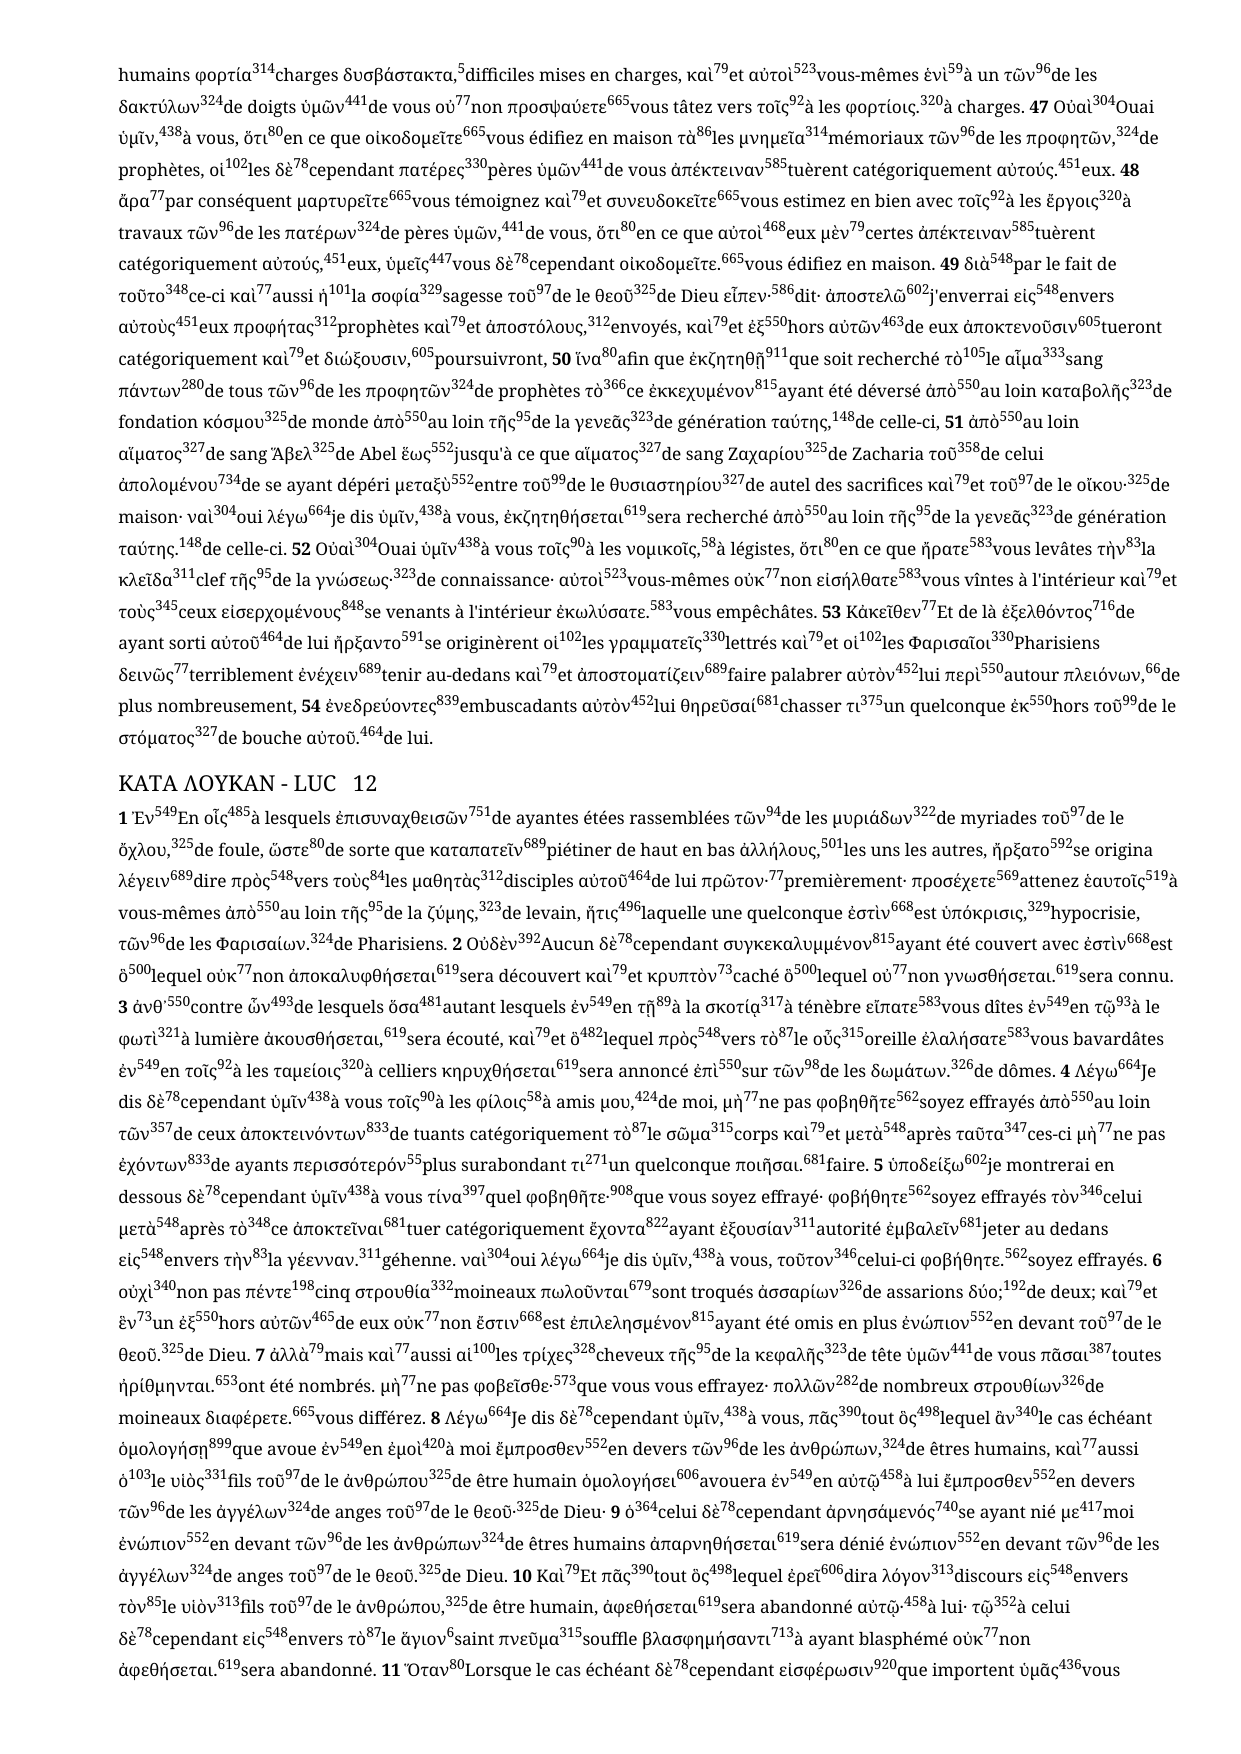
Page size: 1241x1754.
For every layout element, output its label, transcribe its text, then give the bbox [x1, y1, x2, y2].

text ΚΑΤΑ ΛΟΥΚΑΝ - LUC 12 [118, 768, 1181, 798]
text 1 Καὶ79Et ἐγένετο592se devint ἐν549en τῷ354à ce εἶναι689être αὐτὸν452lui ἐν549en τόπῳ319à lieu τινὶ275à un quelconque προσευχόμενον,849se priant, ὡς80comme ἐπαύσατο,592se pausa, εἶπέν586dit τις390un quelconque τῶν96de les μαθητῶν324de disciples αὐτοῦ464de lui πρὸς548vers αὐτόν·452lui· κύριε,337Maître, δίδαξον554enseigne ἡμᾶς416nous προσεύχεσθαι,690se prier, καθὼς77de haut en bas comme καὶ77aussi Ἰωάννης331Ioannes ἐδίδαξεν586enseigna τοὺς84les μαθητὰς312disciples αὐτοῦ.464de lui. 2 εἶπεν586dit δὲ78cependant αὐτοῖς·457à eux· ὅταν80lorsque le cas échéant προσεύχησθε924que vous vous priiez λέγετε·569dites· Πάτερ,337Père, ἁγιασθήτω565soit sanctifié τὸ105le ὄνομά333nom σου·442de toi· ἐλθέτω556vienne ἡ101la βασιλεία329royauté σου·442de toi· 3 τὸν85le ἄρτον313pain ἡμῶν423de nous τὸν85le ἐπιούσιον4supersubstantiel δίδου570donne ἡμῖν419à nous τὸ348ce καθ᾽548selon ἡμέραν·311journée· 4 καὶ79et ἄφες554abandonne ἡμῖν419à nous τὰς82les ἁμαρτίας310fautes ἡμῶν,423de nous, καὶ77aussi γὰρ79car αὐτοὶ512nous-mêmes ἀφίομεν663nous abandonnons παντὶ378à tout ὀφείλοντι828à devant ἡμῖν·419à nous· καὶ79et μὴ77ne pas εἰσενέγκῃς897que tu importes ἡμᾶς416nous εἰς548envers πειρασμόν.313tentation. 5 Καὶ79Et εἶπεν586dit πρὸς548vers αὐτούς·451eux· τίς410quel ἐξ550hors ὑμῶν441de vous ἕξει606aura φίλον53ami καὶ79et πορεύσεται612se ira πρὸς548vers αὐτὸν452lui μεσονυκτίου327de minuit καὶ79et εἴπῃ899que dise αὐτῷ·458à lui· φίλε,76ami, χρῆσόν554prête μοι420à moi τρεῖς178trois ἄρτους,312pains, 6 ἐπειδὴ80parce que donc φίλος71ami μου424de moi παρεγένετο592se devint à côté ἐξ550hors ὁδοῦ323de chemin πρός548vers με417moi καὶ79et οὐκ77non ἔχω664j'ai ὃ482lequel παραθήσω602je poserai à côté αὐτῷ·458à lui· 7 κἀκεῖνος364et celui-là ἔσωθεν77au dedans ἀποκριθεὶς760ayant été répondu εἴπῃ·899que dise· μή77ne pas μοι420à moi κόπους312frappements πάρεχε·570fournis· ἤδη77déjà ἡ101la θύρα329porte κέκλεισται654a été fermé à clef καὶ79et τὰ104les παιδία332petits enfants μου424de moi μετ᾽550avec ἐμοῦ424de moi εἰς548envers τὴν83la κοίτην311couche εἰσίν·667sont· οὐ77non δύναμαι670je me puis ἀναστὰς721ayant redressé δοῦναί681donner σοι.439à toi. 8 λέγω664je dis ὑμῖν,438à vous, εἰ80si καὶ77aussi οὐ77non δώσει606donnera αὐτῷ458à lui ἀναστὰς721ayant redressé διὰ548par le fait de τὸ348ce εἶναι689être φίλον32ami αὐτοῦ,464de lui, διά548par le fait de γε340du moins τὴν83la ἀναίδειαν311impudence αὐτοῦ464de lui ἐγερθεὶς760ayant été éveillé δώσει606donnera αὐτῷ458à lui ὅσων493de autant lesquels χρῄζει.668a besoin. 9 Κἀγὼ431Et moi ὑμῖν438à vous λέγω,664je dis, αἰτεῖτε569demandez καὶ79et δοθήσεται619sera donné ὑμῖν,438à vous, ζητεῖτε569cherchez καὶ79et εὑρήσετε,603vous trouverez, κρούετε569toquez καὶ79et ἀνοιγήσεται619sera ouvert ὑμῖν·438à vous· 10 πᾶς287tout γὰρ79car ὁ364celui αἰτῶν840demandant λαμβάνει668prend καὶ79et ὁ364celui ζητῶν840cherchant εὑρίσκει668trouve καὶ79et τῷ352à celui κρούοντι828à toquant ἀνοιγ[ήσ]εται.619sera ouvert. 11 τίνα397quel δὲ78cependant ἐξ550hors ὑμῶν441de vous τὸν85le πατέρα313père αἰτήσει606demandera ὁ103le υἱὸς331fils ἰχθύν,313poisson, καὶ79et ἀντὶ550contre ἰχθύος325de poisson ὄφιν313serpent αὐτῷ458à lui ἐπιδώσει;606donnera de surcroît; 12 ἢ79ou καὶ77aussi αἰτήσει606demandera ᾠόν,315oeuf, ἐπιδώσει606donnera de surcroît αὐτῷ458à lui σκορπίον;313scorpion; 13 εἰ80si οὖν79donc ὑμεῖς447vous πονηροὶ46méchants ὑπάρχοντες839subsistants οἴδατε639vous avez su δόματα314dons ἀγαθὰ5bons διδόναι689donner τοῖς92à les τέκνοις320à enfants ὑμῶν,441de vous, πόσῳ402à combien grand? μᾶλλον77davantage ὁ103le πατὴρ331père [ὁ]498[celui] ἐξ550hors οὐρανοῦ325de ciel δώσει606donnera πνεῦμα315souffle ἅγιον6saint τοῖς351à ceux αἰτοῦσιν827à demandants αὐτόν.452lui. 14 Καὶ79Et ἦν625était ἐκβάλλων840éjectant δαιμόνιον315démon [καὶ79[et αὐτὸ348même ἦν]625était] κωφόν·55sourd muet· ἐγένετο592se devint δὲ78cependant τοῦ99de le δαιμονίου327de démon ἐξελθόντος717de ayant sorti ἐλάλησεν586bavarda ὁ103le κωφὸς71sourd muet καὶ79et ἐθαύμασαν585étonnèrent οἱ102les ὄχλοι.330foules. 15 τινὲς389des quelconques δὲ78cependant ἐξ550hors αὐτῶν463de eux εἶπον·585dirent· ἐν549en Βεελζεβοὺλ319à Beelzeboul τῷ91à le ἄρχοντι319à chef τῶν98de les δαιμονίων326de démons ἐκβάλλει668éjecte τὰ86les δαιμόνια·314démons· 16 ἕτεροι389autres-différents δὲ78cependant πειράζοντες839mettants en tentation σημεῖον315signe ἐξ550hors οὐρανοῦ325de ciel ἐζήτουν624cherchaient παρ᾽550à côté αὐτοῦ.464de lui. 17 αὐτὸς469lui δὲ78cependant εἰδὼς783ayant su αὐτῶν463de eux τὰ86les διανοήματα314pensées traversantes εἶπεν586dit αὐτοῖς·457à eux· πᾶσα285toute βασιλεία329royauté ἐφ᾽548sur ἑαυτὴν526elle-même διαμερισθεῖσα758ayante étée partagée en séparant ἐρημοῦται680est désertifié καὶ79et οἶκος331maison ἐπὶ548sur οἶκον313maison πίπτει.668tombe. 18 εἰ80si δὲ78cependant καὶ77aussi ὁ103le σατανᾶς331Satanas ἐφ᾽548sur ἑαυτὸν528lui-même διεμερίσθη,600fut partagé en séparant, πῶς77comment? σταθήσεται619sera dressé ἡ101la βασιλεία329royauté αὐτοῦ;464de lui; ὅτι80en ce que λέγετε665vous dites ἐν549en Βεελζεβοὺλ319à Beelzeboul ἐκβάλλειν689éjecter με417moi τὰ86les δαιμόνια.314démons. 19 εἰ80si δὲ78cependant ἐγὼ431moi ἐν549en Βεελζεβοὺλ319à Beelzeboul ἐκβάλλω664j'éjecte τὰ86les δαιμόνια,314démons, οἱ102les υἱοὶ330fils ὑμῶν441de vous ἐν549en τίνι401à quel ἐκβάλλουσιν;667éjectent; διὰ548par le fait de τοῦτο348ce-ci αὐτοὶ468eux ὑμῶν441de vous κριταὶ330juges ἔσονται.611se seront. 20 εἰ80si δὲ78cependant ἐν549en δακτύλῳ319à doigt θεοῦ325de Dieu [ἐγὼ]431[moi] ἐκβάλλω664j'éjecte τὰ86les δαιμόνια,314démons, ἄρα77par conséquent ἔφθασεν586devança ἐφ᾽548sur ὑμᾶς436vous ἡ101la βασιλεία329royauté τοῦ97de le θεοῦ.325de Dieu. 21 ὅταν80lorsque le cas échéant ὁ103le ἰσχυρὸς71tenace καθωπλισμένος813ayant été armé complètement φυλάσσῃ921que gardienne τὴν83la ἑαυτοῦ537de lui-même αὐλήν,311cour, ἐν549en εἰρήνῃ317à paix ἐστὶν668est τὰ365ces ὑπάρχοντα841subsistants αὐτοῦ·464de lui· 22 ἐπὰν80dès que le cas échéant δὲ78cependant ἰσχυρότερος71plus fort αὐτοῦ464de lui ἐπελθὼν721ayant venu sur νικήσῃ899que vainque αὐτόν,452lui, τὴν83la πανοπλίαν311panoplie αὐτοῦ464de lui αἴρει668lève ἐφ᾽549sur ᾗ484à laquelle ἐπεποίθει659avait persuadé καὶ79et τὰ86les σκῦλα314écorchures αὐτοῦ464de lui διαδίδωσιν.668distribue. 23 Ὁ364Celui μὴ77ne pas ὢν840étant μετ᾽550avec ἐμοῦ424de moi κατ᾽550contre ἐμοῦ424de moi ἐστιν,668est, καὶ79et ὁ364celui μὴ77ne pas συνάγων840menant ensemble μετ᾽550avec ἐμοῦ424de moi σκορπίζει.668disperse. 24 Ὅταν80Lorsque le cas échéant δὲ78cependant τὸ105le ἀκάθαρτον24impur πνεῦμα333souffle ἐξέλθῃ899que sorte ἀπὸ550au loin τοῦ97de le ἀνθρώπου,325de être humain, διέρχεται674se passe à travers δι᾽550par ἀνύδρων15de sans eaux τόπων324de lieux ζητοῦν842cherchant ἀνάπαυσιν311repos καὶ79et μὴ77ne pas εὑρίσκον·842trouvant· [τότε]77[alors] λέγει·668dit· ὑποστρέψω602je retournerai en arrière εἰς548envers τὸν85le οἶκόν313maison μου424de moi ὅθεν77d'où ἐξῆλθον·582je sortis· 25 καὶ79et ἐλθὸν723ayant venu εὑρίσκει668trouve σεσαρωμένον796ayant été balayé καὶ79et κεκοσμημένον.796ayant été arrangé. 26 τότε77alors πορεύεται674se va καὶ79et παραλαμβάνει668prend à côté ἕτερα116autres-différents πνεύματα314souffles πονηρότερα5plus méchants ἑαυτοῦ539de lui-même ἑπτὰ54sept καὶ79et εἰσελθόντα722ayants venus à l'intérieur κατοικεῖ668établit maison d'habitation ἐκεῖ·77là· καὶ79et γίνεται674se devient τὰ104les ἔσχατα72derniers τοῦ97de le ἀνθρώπου325de être humain ἐκείνου150de celui-là χείρονα48pires τῶν98de les πρώτων.66de premiers. 27 Ἐγένετο592Se devint δὲ78cependant ἐν549en τῷ354à ce λέγειν689dire αὐτὸν452lui ταῦτα347ces-ci ἐπάρασά719ayante surélevée τις285une quelconque φωνὴν311voix γυνὴ329femme ἐκ550hors τοῦ97de le ὄχλου325de foule εἶπεν586dit αὐτῷ·458à lui· μακαρία45bienheureuse ἡ101la κοιλία329cavité ventrale ἡ362celle βαστάσασά719ayante mise en charge σε437toi καὶ79et μαστοὶ330seins οὓς479lesquels ἐθήλασας.584tu allaitas. 28 αὐτὸς469lui δὲ78cependant εἶπεν·586dit· μενοῦν340certes donc au moins μακάριοι46bienheureux οἱ363ceux ἀκούοντες839écoutants τὸν85le λόγον313discours τοῦ97de le θεοῦ325de Dieu καὶ79et φυλάσσοντες.839gardiennants. 29 Τῶν96de Les δὲ78cependant ὄχλων324de foules ἐπαθροιζομένων884de étants réunis en plus ἤρξατο592se origina λέγειν·689dire· ἡ101la γενεὰ329génération αὕτη154celle-ci γενεὰ329génération πονηρά20méchante ἐστιν·668est· σημεῖον315signe ζητεῖ,668cherche, καὶ79et σημεῖον333signe οὐ77non δοθήσεται619sera donné αὐτῇ456à elle εἰ551si μὴ77ne pas τὸ105le σημεῖον333signe Ἰωνᾶ.325de Ionas. 30 καθὼς77de haut en bas comme γὰρ79car ἐγένετο592se devint Ἰωνᾶς331Ionas τοῖς90à les Νινευίταις318à Ninevites σημεῖον,333signe, οὕτως77ainsi ἔσται612se sera καὶ77aussi ὁ103le υἱὸς331fils τοῦ97de le ἀνθρώπου325de être humain τῇ89à la γενεᾷ317à génération ταύτῃ.142à celle-ci. 31 βασίλισσα329reine νότου325de sud ἐγερθήσεται619sera éveillé ἐν549en τῇ89à la κρίσει317à jugement μετὰ550avec τῶν96de les ἀνδρῶν324de hommes τῆς95de la γενεᾶς323de génération ταύτης148de celle-ci καὶ79et κατακρινεῖ606jugera contre αὐτούς,451eux, ὅτι80en ce que ἦλθεν586vint ἐκ550hors τῶν98de les περάτων326de limites τῆς95de la γῆς323de terre ἀκοῦσαι681écouter τὴν83la σοφίαν311sagesse Σολομῶνος,325de Solomon, καὶ79et ἰδοὺ306voici πλεῖον73plus nombreusement Σολομῶνος325de Solomon ὧδε.77ici. 32 ἄνδρες330hommes Νινευῖται330Ninevites ἀναστήσονται611se redresseront ἐν549en τῇ89à la κρίσει317à jugement μετὰ550avec τῆς95de la γενεᾶς323de génération ταύτης148de celle-ci καὶ79et κατακρινοῦσιν605jugeront contre αὐτήν·450elle· ὅτι80en ce que μετενόησαν585transintelligèrent εἰς548envers τὸ87le κήρυγμα315annonce Ἰωνᾶ,325de Ionas, καὶ79et ἰδοὺ306voici πλεῖον73plus nombreusement Ἰωνᾶ325de Ionas ὧδε.77ici. 33 Οὐδεὶς390Aucun λύχνον313chandelle ἅψας721ayant touché εἰς548envers κρύπτην311cachette τίθησιν668pose [οὐδὲ79[non cependant ὑπὸ548sous τὸν85le μόδιον]313muid] ἀλλ᾽79mais ἐπὶ548sur τὴν83la λυχνίαν,311chandelier, ἵνα80afin que οἱ363ceux εἰσπορευόμενοι866se allants à l'intérieur τὸ87le φῶς315lumière βλέπωσιν.920que regardent. 34 Ὁ103Le λύχνος331chandelle τοῦ99de le σώματός327de corps ἐστιν668est ὁ103le ὀφθαλμός331oeil σου.442de toi. ὅταν80lorsque le cas échéant ὁ103le ὀφθαλμός331oeil σου442de toi ἁπλοῦς47simple ᾖ,921que soit, καὶ77aussi ὅλον289tout entier τὸ105le σῶμά333corps σου442de toi φωτεινόν49lumineux ἐστιν·668est· ἐπὰν80dès que le cas échéant δὲ78cependant πονηρὸς47méchant ᾖ,921que soit, καὶ77aussi τὸ105le σῶμά333corps σου442de toi σκοτεινόν.49ténébreux. 35 σκόπει570vise οὖν79donc μὴ80ne pas τὸ105le φῶς333lumière τὸ366ce ἐν549en σοὶ439à toi σκότος333ténèbre ἐστίν.668est. 36 εἰ80si οὖν79donc τὸ105le σῶμά333corps σου442de toi ὅλον289tout entier φωτεινόν,49lumineux, μὴ77ne pas ἔχον842ayant μέρος315part τι271un quelconque σκοτεινόν,6ténébreux, ἔσται612se sera φωτεινὸν49lumineux ὅλον289tout entier ὡς80comme ὅταν80lorsque le cas échéant ὁ103le λύχνος331chandelle τῇ89à la ἀστραπῇ317à éclair φωτίζῃ921que illumine σε.437toi. 37 Ἐν549En δὲ78cependant τῷ354à ce λαλῆσαι681bavarder ἐρωτᾷ668interroge αὐτὸν452lui Φαρισαῖος331Pharisien ὅπως80de telle manière que ἀριστήσῃ899que déjeune παρ᾽549à côté αὐτῷ·458à lui· εἰσελθὼν721ayant venu à l'intérieur δὲ78cependant ἀνέπεσεν.586tomba de bas en haut. 38 ὁ103le δὲ78cependant Φαρισαῖος331Pharisien ἰδὼν721ayant vu ἐθαύμασεν586étonna ὅτι80en ce que οὐ77non πρῶτον77premièrement ἐβαπτίσθη600fut baptisé πρὸ550d'avant τοῦ99de le ἀρίστου.327de déjeuner. 39 εἶπεν586dit δὲ78cependant ὁ103le κύριος331Maître πρὸς548vers αὐτόν·452lui· νῦν77maintenant ὑμεῖς447vous οἱ102les Φαρισαῖοι330Pharisiens τὸ348ce ἔξωθεν77au dehors τοῦ99de le ποτηρίου327de récipient à boire καὶ79et τοῦ97de le πίνακος325de planche καθαρίζετε,665vous purifiez, τὸ366ce δὲ78cependant ἔσωθεν77au dedans ὑμῶν441de vous γέμει668est plein ἁρπαγῆς323de rapine καὶ79et πονηρίας.323de méchanceté. 40 ἄφρονες,75insensés, οὐχ340non ὁ364celui ποιήσας721ayant fait τὸ348ce ἔξωθεν77au dehors καὶ77aussi τὸ348ce ἔσωθεν77au dedans ἐποίησεν;586fit; 41 πλὴν79toutefois τὰ347ces ἐνόντα823étants dedans δότε553donnez ἐλεημοσύνην,311acte de miséricorde, καὶ79et ἰδοὺ306voici πάντα391tous καθαρὰ48purs ὑμῖν438à vous ἐστιν.668est. 42 ἀλλ᾽79mais οὐαὶ304Ouai ὑμῖν438à vous τοῖς90à les Φαρισαίοις,318à Pharisiens, ὅτι80en ce que ἀποδεκατοῦτε665vous dîmez loin τὸ87le ἡδύοσμον315menthe καὶ79et τὸ87le πήγανον315rue καὶ79et πᾶν271tout λάχανον315légume καὶ79et παρέρχεσθε671vous vous passez à côté τὴν83la κρίσιν311jugement καὶ79et τὴν83la ἀγάπην311amour τοῦ97de le θεοῦ·325de Dieu· ταῦτα347ces-ci δὲ78cependant ἔδει625attachait de lien ποιῆσαι681faire κἀκεῖνα347et ceux-là μὴ77ne pas παρεῖναι.681mettre à côté. 43 Οὐαὶ304Ouai ὑμῖν438à vous τοῖς90à les Φαρισαίοις,318à Pharisiens, ὅτι80en ce que ἀγαπᾶτε665vous aimez τὴν83la πρωτοκαθεδρίαν311premier siège ἐν549en ταῖς88à les συναγωγαῖς316à synagogues καὶ79et τοὺς84les ἀσπασμοὺς312salutations ἐν549en ταῖς88à les ἀγοραῖς.316à agoras. 44 Οὐαὶ304Ouai ὑμῖν,438à vous, ὅτι80en ce que ἐστὲ665vous êtes ὡς80comme τὰ104les μνημεῖα332mémoriaux τὰ104les ἄδηλα,23inévidents, καὶ79et οἱ102les ἄνθρωποι330êtres humains [οἱ]363[ceux] περιπατοῦντες839piétinants autour ἐπάνω77sur le haut οὐκ77non οἴδασιν.641ont su. 45 Ἀποκριθεὶς760Ayant été répondu δέ78cependant τις390un quelconque τῶν96de les νομικῶν64de légistes λέγει668dit αὐτῷ·458à lui· διδάσκαλε,337enseignant, ταῦτα347ces-ci λέγων840disant καὶ77aussi ἡμᾶς416nous ὑβρίζεις.666tu brutalises. 46 ὁ469celui δὲ78cependant εἶπεν·586dit· καὶ77aussi ὑμῖν438à vous τοῖς90à les νομικοῖς58à légistes οὐαί,304Ouai, ὅτι80en ce que φορτίζετε665vous chargez τοὺς84les ἀνθρώπους312êtres humains φορτία314charges δυσβάστακτα,5difficiles mises en charges, καὶ79et αὐτοὶ523vous-mêmes ἑνὶ59à un τῶν96de les δακτύλων324de doigts ὑμῶν441de vous οὐ77non προσψαύετε665vous tâtez vers τοῖς92à les φορτίοις.320à charges. 47 Οὐαὶ304Ouai ὑμῖν,438à vous, ὅτι80en ce que οἰκοδομεῖτε665vous édifiez en maison τὰ86les μνημεῖα314mémoriaux τῶν96de les προφητῶν,324de prophètes, οἱ102les δὲ78cependant πατέρες330pères ὑμῶν441de vous ἀπέκτειναν585tuèrent catégoriquement αὐτούς.451eux. 48 ἄρα77par conséquent μαρτυρεῖτε665vous témoignez καὶ79et συνευδοκεῖτε665vous estimez en bien avec τοῖς92à les ἔργοις320à travaux τῶν96de les πατέρων324de pères ὑμῶν,441de vous, ὅτι80en ce que αὐτοὶ468eux μὲν79certes ἀπέκτειναν585tuèrent catégoriquement αὐτούς,451eux, ὑμεῖς447vous δὲ78cependant οἰκοδομεῖτε.665vous édifiez en maison. 49 διὰ548par le fait de τοῦτο348ce-ci καὶ77aussi ἡ101la σοφία329sagesse τοῦ97de le θεοῦ325de Dieu εἶπεν·586dit· ἀποστελῶ602j'enverrai εἰς548envers αὐτοὺς451eux προφήτας312prophètes καὶ79et ἀποστόλους,312envoyés, καὶ79et ἐξ550hors αὐτῶν463de eux ἀποκτενοῦσιν605tueront catégoriquement καὶ79et διώξουσιν,605poursuivront, 50 ἵνα80afin que ἐκζητηθῇ911que soit recherché τὸ105le αἷμα333sang πάντων280de tous τῶν96de les προφητῶν324de prophètes τὸ366ce ἐκκεχυμένον815ayant été déversé ἀπὸ550au loin καταβολῆς323de fondation κόσμου325de monde ἀπὸ550au loin τῆς95de la γενεᾶς323de génération ταύτης,148de celle-ci, 51 ἀπὸ550au loin αἵματος327de sang Ἅβελ325de Abel ἕως552jusqu'à ce que αἵματος327de sang Ζαχαρίου325de Zacharia τοῦ358de celui ἀπολομένου734de se ayant dépéri μεταξὺ552entre τοῦ99de le θυσιαστηρίου327de autel des sacrifices καὶ79et τοῦ97de le οἴκου·325de maison· ναὶ304oui λέγω664je dis ὑμῖν,438à vous, ἐκζητηθήσεται619sera recherché ἀπὸ550au loin τῆς95de la γενεᾶς323de génération ταύτης.148de celle-ci. 52 Οὐαὶ304Ouai ὑμῖν438à vous τοῖς90à les νομικοῖς,58à légistes, ὅτι80en ce que ἤρατε583vous levâtes τὴν83la κλεῖδα311clef τῆς95de la γνώσεως·323de connaissance· αὐτοὶ523vous-mêmes οὐκ77non εἰσήλθατε583vous vîntes à l'intérieur καὶ79et τοὺς345ceux εἰσερχομένους848se venants à l'intérieur ἐκωλύσατε.583vous empêchâtes. 53 Κἀκεῖθεν77Et de là ἐξελθόντος716de ayant sorti αὐτοῦ464de lui ἤρξαντο591se originèrent οἱ102les γραμματεῖς330lettrés καὶ79et οἱ102les Φαρισαῖοι330Pharisiens δεινῶς77terriblement ἐνέχειν689tenir au-dedans καὶ79et ἀποστοματίζειν689faire palabrer αὐτὸν452lui περὶ550autour πλειόνων,66de plus nombreusement, 54 ἐνεδρεύοντες839embuscadants αὐτὸν452lui θηρεῦσαί681chasser τι375un quelconque ἐκ550hors τοῦ99de le στόματος327de bouche αὐτοῦ.464de lui. [118, 59, 1181, 749]
text 1 Ἐν549En οἷς485à lesquels ἐπισυναχθεισῶν751de ayantes étées rassemblées τῶν94de les μυριάδων322de myriades τοῦ97de le ὄχλου,325de foule, ὥστε80de sorte que καταπατεῖν689piétiner de haut en bas ἀλλήλους,501les uns les autres, ἤρξατο592se origina λέγειν689dire πρὸς548vers τοὺς84les μαθητὰς312disciples αὐτοῦ464de lui πρῶτον·77premièrement· προσέχετε569attenez ἑαυτοῖς519à vous-mêmes ἀπὸ550au loin τῆς95de la ζύμης,323de levain, ἥτις496laquelle une quelconque ἐστὶν668est ὑπόκρισις,329hypocrisie, τῶν96de les Φαρισαίων.324de Pharisiens. 2 Οὐδὲν392Aucun δὲ78cependant συγκεκαλυμμένον815ayant été couvert avec ἐστὶν668est ὃ500lequel οὐκ77non ἀποκαλυφθήσεται619sera découvert καὶ79et κρυπτὸν73caché ὃ500lequel οὐ77non γνωσθήσεται.619sera connu. 3 ἀνθ᾽550contre ὧν493de lesquels ὅσα481autant lesquels ἐν549en τῇ89à la σκοτίᾳ317à ténèbre εἴπατε583vous dîtes ἐν549en τῷ93à le φωτὶ321à lumière ἀκουσθήσεται,619sera écouté, καὶ79et ὃ482lequel πρὸς548vers τὸ87le οὖς315oreille ἐλαλήσατε583vous bavardâtes ἐν549en τοῖς92à les ταμείοις320à celliers κηρυχθήσεται619sera annoncé ἐπὶ550sur τῶν98de les δωμάτων.326de dômes. 4 Λέγω664Je dis δὲ78cependant ὑμῖν438à vous τοῖς90à les φίλοις58à amis μου,424de moi, μὴ77ne pas φοβηθῆτε562soyez effrayés ἀπὸ550au loin τῶν357de ceux ἀποκτεινόντων833de tuants catégoriquement τὸ87le σῶμα315corps καὶ79et μετὰ548après ταῦτα347ces-ci μὴ77ne pas ἐχόντων833de ayants περισσότερόν55plus surabondant τι271un quelconque ποιῆσαι.681faire. 5 ὑποδείξω602je montrerai en dessous δὲ78cependant ὑμῖν438à vous τίνα397quel φοβηθῆτε·908que vous soyez effrayé· φοβήθητε562soyez effrayés τὸν346celui μετὰ548après τὸ348ce ἀποκτεῖναι681tuer catégoriquement ἔχοντα822ayant ἐξουσίαν311autorité ἐμβαλεῖν681jeter au dedans εἰς548envers τὴν83la γέενναν.311géhenne. ναὶ304oui λέγω664je dis ὑμῖν,438à vous, τοῦτον346celui-ci φοβήθητε.562soyez effrayés. 6 οὐχὶ340non pas πέντε198cinq στρουθία332moineaux πωλοῦνται679sont troqués ἀσσαρίων326de assarions δύο;192de deux; καὶ79et ἓν73un ἐξ550hors αὐτῶν465de eux οὐκ77non ἔστιν668est ἐπιλελησμένον815ayant été omis en plus ἐνώπιον552en devant τοῦ97de le θεοῦ.325de Dieu. 7 ἀλλὰ79mais καὶ77aussi αἱ100les τρίχες328cheveux τῆς95de la κεφαλῆς323de tête ὑμῶν441de vous πᾶσαι387toutes ἠρίθμηνται.653ont été nombrés. μὴ77ne pas φοβεῖσθε·573que vous vous effrayez· πολλῶν282de nombreux στρουθίων326de moineaux διαφέρετε.665vous différez. 8 Λέγω664Je dis δὲ78cependant ὑμῖν,438à vous, πᾶς390tout ὃς498lequel ἂν340le cas échéant ὁμολογήσῃ899que avoue ἐν549en ἐμοὶ420à moi ἔμπροσθεν552en devers τῶν96de les ἀνθρώπων,324de êtres humains, καὶ77aussi ὁ103le υἱὸς331fils τοῦ97de le ἀνθρώπου325de être humain ὁμολογήσει606avouera ἐν549en αὐτῷ458à lui ἔμπροσθεν552en devers τῶν96de les ἀγγέλων324de anges τοῦ97de le θεοῦ·325de Dieu· 9 ὁ364celui δὲ78cependant ἀρνησάμενός740se ayant nié με417moi ἐνώπιον552en devant τῶν96de les ἀνθρώπων324de êtres humains ἀπαρνηθήσεται619sera dénié ἐνώπιον552en devant τῶν96de les ἀγγέλων324de anges τοῦ97de le θεοῦ.325de Dieu. 10 Καὶ79Et πᾶς390tout ὃς498lequel ἐρεῖ606dira λόγον313discours εἰς548envers τὸν85le υἱὸν313fils τοῦ97de le ἀνθρώπου,325de être humain, ἀφεθήσεται619sera abandonné αὐτῷ·458à lui· τῷ352à celui δὲ78cependant εἰς548envers τὸ87le ἅγιον6saint πνεῦμα315souffle βλασφημήσαντι713à ayant blasphémé οὐκ77non ἀφεθήσεται.619sera abandonné. 11 Ὅταν80Lorsque le cas échéant δὲ78cependant εἰσφέρωσιν920que importent ὑμᾶς436vous ἐπὶ548sur τὰς82les συναγωγὰς310synagogues καὶ79et τὰς82les ἀρχὰς310origines καὶ79et τὰς82les ἐξουσίας,310autorités, μὴ77ne pas μεριμνήσητε896que vous inquiétiez πῶς77comment? ἢ79ou τί399quel ἀπολογήσησθε902que vous vous apologisiez ἢ79ou τί399quel εἴπητε·896que vous disiez· 12 τὸ105le γὰρ79car ἅγιον24saint πνεῦμα333souffle διδάξει606enseignera ὑμᾶς436vous ἐν549en αὐτῇ142à même τῇ89à la ὥρᾳ317à heure ἃ481lesquels δεῖ668attache de lien εἰπεῖν.681dire. 13 Εἶπεν586Dit δέ78cependant τις390un quelconque ἐκ550hors τοῦ97de le ὄχλου325de foule αὐτῷ·458à lui· διδάσκαλε,337enseignant, εἰπὲ554dis τῷ91à le ἀδελφῷ319à frère μου424de moi μερίσασθαι682se partager μετ᾽550avec ἐμοῦ424de moi τὴν83la κληρονομίαν.311héritage. 14 ὁ469celui δὲ78cependant εἶπεν586dit αὐτῷ·458à lui· ἄνθρωπε,337être humain, τίς410quel με417moi κατέστησεν586constitua κριτὴν313juge ἢ79ou μεριστὴν313partageur ἐφ᾽548sur ὑμᾶς;436vous; 15 Εἶπεν586Dit δὲ78cependant πρὸς548vers αὐτούς·451eux· ὁρᾶτε569voyez καὶ79et φυλάσσεσθε573que vous vous gardiennez ἀπὸ550au loin πάσης279de toute πλεονεξίας,323de cupidité, ὅτι80en ce que οὐκ77non ἐν549en τῷ354à ce περισσεύειν689surabonder τινὶ378à un quelconque ἡ101la ζωὴ329vie αὐτοῦ464de lui ἐστιν668est ἐκ550hors τῶν359de ces ὑπαρχόντων835de subsistants αὐτῷ.458à lui. 16 Εἶπεν586Dit δὲ78cependant παραβολὴν311parabole πρὸς548vers αὐτοὺς451eux λέγων·840disant· ἀνθρώπου325de être humain τινὸς281de un quelconque πλουσίου16de riche εὐφόρησεν586colporta bien ἡ101la χώρα.329région. 17 καὶ79et διελογίζετο631se calculait au-travers ἐν549en ἑαυτῷ533à lui-même λέγων·840disant· τί399quel ποιήσω,895que je fasse, ὅτι80en ce que οὐκ77non ἔχω664j'ai ποῦ77où? συνάξω602je mènerai ensemble τοὺς84les καρπούς312fruits μου;424de moi; 18 καὶ79et εἶπεν·586dit· τοῦτο348ce-ci ποιήσω,602je ferai, καθελῶ602je saisirai du haut vers le bas μου424de moi τὰς82les ἀποθήκας310granges καὶ79et μείζονας50plus grandes οἰκοδομήσω602j'édifierai en maison καὶ79et συνάξω602je mènerai ensemble ἐκεῖ77là πάντα269tout τὸν85le σῖτον313froment καὶ79et τὰ86les ἀγαθά54bons μου424de moi 19 καὶ79et ἐρῶ602je dirai τῇ89à la ψυχῇ317à âme μου·424de moi· ψυχή,335âme, ἔχεις666tu as πολλὰ270nombreux ἀγαθὰ54bons κείμενα850se couchants εἰς548envers ἔτη314ans πολλά·270nombreux· ἀναπαύου,574te repose, φάγε,554mange, πίε,554bois, εὐφραίνου.578sois réjoui. 20 εἶπεν586dit δὲ78cependant αὐτῷ458à lui ὁ103le θεός·331Dieu· ἄφρων,76insensé, ταύτῃ142à celle-ci τῇ89à la νυκτὶ317à nuit τὴν83la ψυχήν311âme σου442de toi ἀπαιτοῦσιν667redemandent au loin ἀπὸ550au loin σοῦ·442de toi· ἃ481lesquels δὲ78cependant ἡτοίμασας,584tu préparas, τίνι401à quel ἔσται;612se sera; 21 οὕτως77ainsi ὁ364celui θησαυρίζων840thésaurisant ἑαυτῷ533à lui-même καὶ79et μὴ77ne pas εἰς548envers θεὸν313Dieu πλουτῶν.840étant riche. 22 Εἶπεν586Dit δὲ78cependant πρὸς548vers τοὺς84les μαθητὰς312disciples [αὐτοῦ]·464[de lui]· διὰ548par le fait de τοῦτο348ce-ci λέγω664je dis ὑμῖν·438à vous· μὴ77ne pas μεριμνᾶτε569inquiétez τῇ249à la ψυχῇ317à âme τί399quel φάγητε,896que vous mangiez, μηδὲ79ni cependant τῷ93à le σώματι321à corps τί399quel ἐνδύσησθε.902que vous vous envêtiez. 23 ἡ261la γὰρ79car ψυχὴ329âme πλεῖόν49plus nombreusement ἐστιν668est τῆς95de la τροφῆς323de nourriture καὶ79et τὸ105le σῶμα333corps τοῦ99de le ἐνδύματος.327de vêtement. 24 κατανοήσατε553intelligez complètement τοὺς84les κόρακας312corbeaux ὅτι80en ce que οὐ77non σπείρουσιν667sèment οὐδὲ79non cependant θερίζουσιν,667moissonnent, οἷς485à lesquels οὐκ77non ἔστιν668est ταμεῖον333cellier οὐδὲ79non cependant ἀποθήκη,329grange, καὶ79et ὁ103le θεὸς331Dieu τρέφει668nourrit αὐτούς·451eux· πόσῳ402à combien grand? μᾶλλον77davantage ὑμεῖς447vous διαφέρετε665vous différez τῶν98de les πετεινῶν.326de volatiles. 25 τίς410quel δὲ78cependant ἐξ550hors ὑμῶν441de vous μεριμνῶν840inquiétant δύναται674se peut ἐπὶ548sur τὴν83la ἡλικίαν311âge αὐτοῦ464de lui προσθεῖναι681apposer πῆχυν;313coudée; 26 εἰ80si οὖν79donc οὐδὲ77non cependant ἐλάχιστον55moindre δύνασθε,671vous vous pouvez, τί399quel περὶ550autour τῶν98de les λοιπῶν385de restants μεριμνᾶτε;665vous inquiétez; 27 κατανοήσατε553intelligez complètement τὰ86les κρίνα314lis πῶς77comment? αὐξάνει·668croît· οὐ77non κοπιᾷ668peine οὐδὲ79non cependant νήθει·668file· λέγω664je dis δὲ78cependant ὑμῖν,438à vous, οὐδὲ77non cependant Σολομὼν331Solomon ἐν549en πάσῃ273à toute τῇ89à la δόξῃ317à gloire αὐτοῦ464de lui περιεβάλετο592se entoura ὡς80comme ἓν73un τούτων.359de ces-ci. 28 εἰ80si δὲ78cependant ἐν549en ἀγρῷ319à champ τὸν85le χόρτον313herbe ὄντα822étant σήμερον77aujourd'hui καὶ79et αὔριον77demain εἰς548envers κλίβανον313clibanus βαλλόμενον875étant jeté ὁ103le θεὸς331Dieu οὕτως77ainsi ἀμφιέζει,668revêt autour, πόσῳ402à combien grand? μᾶλλον77davantage ὑμᾶς,436vous, ὀλιγόπιστοι.75de petites croyances. 29 καὶ77aussi ὑμεῖς447vous μὴ77ne pas ζητεῖτε569cherchez τί399quel φάγητε896que vous mangiez καὶ79et τί399quel πίητε896que vous buviez καὶ79et μὴ77ne pas μετεωρίζεσθε·577soyez élevés haut· 30 ταῦτα347ces-ci γὰρ79car πάντα270tous τὰ104les ἔθνη332ethnies τοῦ97de le κόσμου325de monde ἐπιζητοῦσιν,667surcherchent, ὑμῶν441de vous δὲ78cependant ὁ103le πατὴρ331père οἶδεν642a su ὅτι80en ce que χρῄζετε665vous avez besoin τούτων.359de ces-ci. 31 πλὴν79toutefois ζητεῖτε569cherchez τὴν83la βασιλείαν311royauté αὐτοῦ,464de lui, καὶ79et ταῦτα365ces-ci προστεθήσεται619sera apposé ὑμῖν.438à vous. 32 Μὴ77Ne pas φοβοῦ,574te effraie, τὸ111le μικρὸν28petit ποίμνιον,339troupeau de berger, ὅτι80en ce que εὐδόκησεν586estima en bien ὁ103le πατὴρ331père ὑμῶν441de vous δοῦναι681donner ὑμῖν438à vous τὴν83la βασιλείαν.311royauté. 33 Πωλήσατε553Troquez τὰ347ces ὑπάρχοντα823subsistants ὑμῶν441de vous καὶ79et δότε553donnez ἐλεημοσύνην·311acte de miséricorde· ποιήσατε553faites ἑαυτοῖς519à vous-mêmes βαλλάντια314bourses μὴ77ne pas παλαιούμενα,876étants rendus vieux, θησαυρὸν313trésor ἀνέκλειπτον4sans éclipse ἐν549en τοῖς90à les οὐρανοῖς,318à cieux, ὅπου77là où κλέπτης331voleur οὐκ77non ἐγγίζει668approche οὐδὲ79non cependant σὴς331mite διαφθείρει·668corrompt à travers· 34 ὅπου80là où γάρ79car ἐστιν668est ὁ103le θησαυρὸς331trésor ὑμῶν,441de vous, ἐκεῖ77là καὶ77aussi ἡ101la καρδία329coeur ὑμῶν441de vous ἔσται.612se sera. 35 Ἔστωσαν571Soient ὑμῶν441de vous αἱ100les ὀσφύες328flancs περιεζωσμέναι810ayantes étées ceintes autour καὶ79et οἱ102les λύχνοι330chandelles καιόμενοι·890étants allumés· 36 καὶ79et ὑμεῖς447vous ὅμοιοι46semblables ἀνθρώποις318à êtres humains προσδεχομένοις854à se acceptants auprès τὸν85le κύριον313Maître ἑαυτῶν536de eux-mêmes πότε77quand ἀναλύσῃ899que détache de bas en haut ἐκ550hors τῶν96de les γάμων,324de mariages, ἵνα80afin que ἐλθόντος716de ayant venu καὶ79et κρούσαντος716de ayant toqué εὐθέως77directement ἀνοίξωσιν898que ouvrent αὐτῷ.458à lui. 37 μακάριοι46bienheureux οἱ102les δοῦλοι330mâles esclaves ἐκεῖνοι,155ceux-là, οὓς479lesquels ἐλθὼν721ayant venu ὁ103le κύριος331Maître εὑρήσει606trouvera γρηγοροῦντας·821vigilants· ἀμὴν304amen λέγω664je dis ὑμῖν438à vous ὅτι80en ce que περιζώσεται612se ceindra autour καὶ79et ἀνακλινεῖ606réclinera αὐτοὺς451eux καὶ79et παρελθὼν721ayant passé à côté διακονήσει606servira αὐτοῖς.457à eux. 38 κἂν80et si ἐν549en τῇ89à la δευτέρᾳ57à deuxième κἂν80et si ἐν549en τῇ89à la τρίτῃ206à troisième φυλακῇ317à gardiennage ἔλθῃ899que vienne καὶ79et εὕρῃ899que trouve οὕτως,77ainsi, μακάριοί46bienheureux εἰσιν667sont ἐκεῖνοι.363ceux-là. 39 τοῦτο348ce-ci δὲ78cependant γινώσκετε569connaissez ὅτι80en ce que εἰ80si ᾔδει659avait su ὁ103le οἰκοδεσπότης331despote de maison ποίᾳ164à quelle ὥρᾳ317à heure ὁ103le κλέπτης331voleur ἔρχεται,674se vient, οὐκ77non ἂν340le cas échéant ἀφῆκεν586abandonna διορυχθῆναι683être creusé au travers τὸν85le οἶκον313maison αὐτοῦ.464de lui. 40 καὶ77aussi ὑμεῖς447vous γίνεσθε573que vous vous devenez ἕτοιμοι,46prêts, ὅτι80en ce que ᾗ298à laquelle ὥρᾳ317à heure οὐ77non δοκεῖτε665vous estimez ὁ103le υἱὸς331fils τοῦ97de le ἀνθρώπου325de être humain ἔρχεται.674se vient. 41 Εἶπεν586Dit δὲ78cependant ὁ103le Πέτρος·331Pierre· κύριε,337Maître, πρὸς548vers ἡμᾶς416nous τὴν83la παραβολὴν311parabole ταύτην136celle-ci λέγεις666tu dis ἢ79ou καὶ77aussi πρὸς548vers πάντας;372tous; 42 καὶ79et εἶπεν586dit ὁ103le κύριος·331Maître· τίς410quel ἄρα77par conséquent ἐστὶν668est ὁ103le πιστὸς22croyable οἰκονόμος331légiste de maison ὁ103le φρόνιμος,22pensif, ὃν480lequel καταστήσει606constituera ὁ103le κύριος331Maître ἐπὶ550sur τῆς95de la θεραπείας323de thérapie αὐτοῦ464de lui τοῦ360de ce διδόναι689donner ἐν549en καιρῷ319à moment [τὸ]87[le] σιτομέτριον;315mesure de froment; 43 μακάριος47bienheureux ὁ103le δοῦλος331mâle esclave ἐκεῖνος,156celui-là, ὃν480lequel ἐλθὼν721ayant venu ὁ103le κύριος331Maître αὐτοῦ464de lui εὑρήσει606trouvera ποιοῦντα822faisant οὕτως.77ainsi. 44 ἀληθῶς77vraiment λέγω664je dis ὑμῖν438à vous ὅτι80en ce que ἐπὶ549sur πᾶσιν379à tous τοῖς353à ces ὑπάρχουσιν829à subsistants αὐτοῦ464de lui καταστήσει606constituera αὐτόν.452lui. 45 ἐὰν80si le cas échéant δὲ78cependant εἴπῃ899que dise ὁ103le δοῦλος331mâle esclave ἐκεῖνος156celui-là ἐν549en τῇ89à la καρδίᾳ317à coeur αὐτοῦ·464de lui· χρονίζει668temporise ὁ103le κύριός331Maître μου424de moi ἔρχεσθαι,690se venir, καὶ79et ἄρξηται905que se origine τύπτειν689taper τοὺς84les παῖδας312jeunes servants καὶ79et τὰς82les παιδίσκας,310jeunes servantes, ἐσθίειν689manger τε79en outre καὶ79et πίνειν689boire καὶ79et μεθύσκεσθαι,692être enivré, 46 ἥξει606surgira ὁ103le κύριος331Maître τοῦ97de le δούλου325de mâle esclave ἐκείνου150de celui-là ἐν549en ἡμέρᾳ317à journée ᾗ484à laquelle οὐ77non προσδοκᾷ668attend καὶ79et ἐν549en ὥρᾳ317à heure ᾗ484à laquelle οὐ77non γινώσκει,668connaît, καὶ79et διχοτομήσει606dichotomisera αὐτὸν452lui καὶ79et τὸ87le μέρος315part αὐτοῦ464de lui μετὰ550avec τῶν96de les ἀπίστων64de incroyants θήσει.606posera. 47 Ἐκεῖνος364Celui-là δὲ78cependant ὁ103le δοῦλος331mâle esclave ὁ364celui γνοὺς721ayant connu τὸ87le θέλημα315volonté τοῦ97de le κυρίου325de Maître αὐτοῦ464de lui καὶ79et μὴ79ne pas ἑτοιμάσας721ayant préparé ἢ79ou ποιήσας721ayant fait πρὸς548vers τὸ87le θέλημα315volonté αὐτοῦ464de lui δαρήσεται619sera pelé πολλάς·370nombreuses· 48 ὁ364celui δὲ78cependant μὴ77ne pas γνούς,721ayant connu, ποιήσας721ayant fait δὲ78cependant ἄξια54dignes πληγῶν322de coups δαρήσεται619sera pelé ὀλίγας.370peu. παντὶ378à tout δὲ78cependant ᾧ486à lequel ἐδόθη600fut donné πολύ,392nombreux, πολὺ392nombreux ζητηθήσεται619sera cherché παρ᾽550à côté αὐτοῦ,464de lui, καὶ79et ᾧ486à lequel παρέθεντο591se posèrent à côté πολύ,375nombreux, περισσότερον77plus surabondamment αἰτήσουσιν605demanderont αὐτόν.452lui. 49 Πῦρ315Feu ἦλθον582je vins βαλεῖν681jeter ἐπὶ548sur τὴν83la γῆν,311terre, καὶ79et τί399quel θέλω664je veux εἰ80si ἤδη77déjà ἀνήφθη.600fut allumé de bas en haut. 50 βάπτισμα315baptême δὲ78cependant ἔχω664j'ai βαπτισθῆναι,683être baptisé, καὶ79et πῶς77comment? συνέχομαι676je suis tenu ensemble ἕως80jusqu'à ce que ὅτου494de lequel un quelconque τελεσθῇ.911que soit achevé. 51 δοκεῖτε665vous estimez ὅτι80en ce que εἰρήνην311paix παρεγενόμην588je me devins à côté δοῦναι681donner ἐν549en τῇ89à la γῇ;317à terre; οὐχί,304non pas, λέγω664je dis ὑμῖν,438à vous, ἀλλ᾽79mais ἢ79ou διαμερισμόν.313division en séparant. 52 ἔσονται611se seront γὰρ79car ἀπὸ550au loin τοῦ358de celui νῦν77maintenant πέντε70cinq ἐν549en ἑνὶ185à un οἴκῳ319à maison διαμεμερισμένοι,812ayants étés partagés en séparant, τρεῖς70trois ἐπὶ549sur δυσὶν58à deux καὶ79et δύο70deux ἐπὶ549sur τρισίν,58à trois, 53 διαμερισθήσονται618seront partagé en séparant πατὴρ331père ἐπὶ549sur υἱῷ319à fils καὶ79et υἱὸς331fils ἐπὶ549sur πατρί,319à père, μήτηρ329mère ἐπὶ548sur τὴν83la θυγατέρα311fille καὶ79et θυγάτηρ329fille ἐπὶ548sur τὴν83la μητέρα,311mère, πενθερὰ329belle-mère ἐπὶ548sur τὴν83la νύμφην311épouse αὐτῆς462de elle καὶ79et νύμφη329épouse ἐπὶ548sur τὴν83la πενθεράν.311belle-mère. 54 Ἔλεγεν625Disait δὲ78cependant καὶ77aussi τοῖς90à les ὄχλοις·318à foules· ὅταν80lorsque le cas échéant ἴδητε896que vous voyiez [τὴν]83[la] νεφέλην311nuée ἀνατέλλουσαν820levante de bas en haut ἐπὶ550sur δυσμῶν,322de couchants, εὐθέως77directement λέγετε665vous dites ὅτι80en ce que ὄμβρος331averse ἔρχεται,674se vient, καὶ79et γίνεται674se devient οὕτως·77ainsi· 55 καὶ79et ὅταν80lorsque le cas échéant νότον313sud πνέοντα,822soufflant, λέγετε665vous dites ὅτι80en ce que καύσων331canicule ἔσται,612se sera, καὶ79et γίνεται.674se devient. 56 ὑποκριταί,336hypocrites, τὸ87le πρόσωπον315face τοῦ97de le οὐρανοῦ325de ciel καὶ79et τῆς95de la γῆς323de terre οἴδατε639vous avez su δοκιμάζειν,689éprouver, τὸν85le καιρὸν313moment δὲ78cependant τοῦτον138celui-ci πῶς77comment? οὐκ77non οἴδατε639vous avez su δοκιμάζειν;689éprouver; 57 Τί399Quel δὲ78cependant καὶ77aussi ἀφ᾽550au loin ἑαυτῶν521de vous-mêmes οὐ77non κρίνετε665vous jugez τὸ482ce δίκαιον;55juste; 58 ὡς80comme γὰρ79car ὑπάγεις666tu diriges en arrière μετὰ550avec τοῦ97de le ἀντιδίκου325de adversaire σου442de toi ἐπ᾽548sur ἄρχοντα,313chef, ἐν549en τῇ89à la ὁδῷ317à chemin δὸς554donne ἐργασίαν311travaillance ἀπηλλάχθαι688avoir été débarrassé ἀπ᾽550au loin αὐτοῦ,464de lui, μήποτε80de peur que κατασύρῃ921que traîne de haut en bas σε437toi πρὸς548vers τὸν85le κριτήν,313juge, καὶ79et ὁ103le κριτής331juge σε437toi παραδώσει606transmettra τῷ91à le πράκτορι,319à exécuteur, καὶ79et ὁ103le πράκτωρ331exécuteur σε437toi βαλεῖ606jettera εἰς548envers φυλακήν.311gardiennage. 59 λέγω664je dis σοι,439à toi, οὐ77non μὴ77ne pas ἐξέλθῃς897que tu sortes ἐκεῖθεν,77de là, ἕως80jusqu'à ce que καὶ77aussi τὸ87le ἔσχατον204dernier λεπτὸν315petite pièce ἀποδῷς.897que tu redonnes. [118, 802, 1181, 1682]
